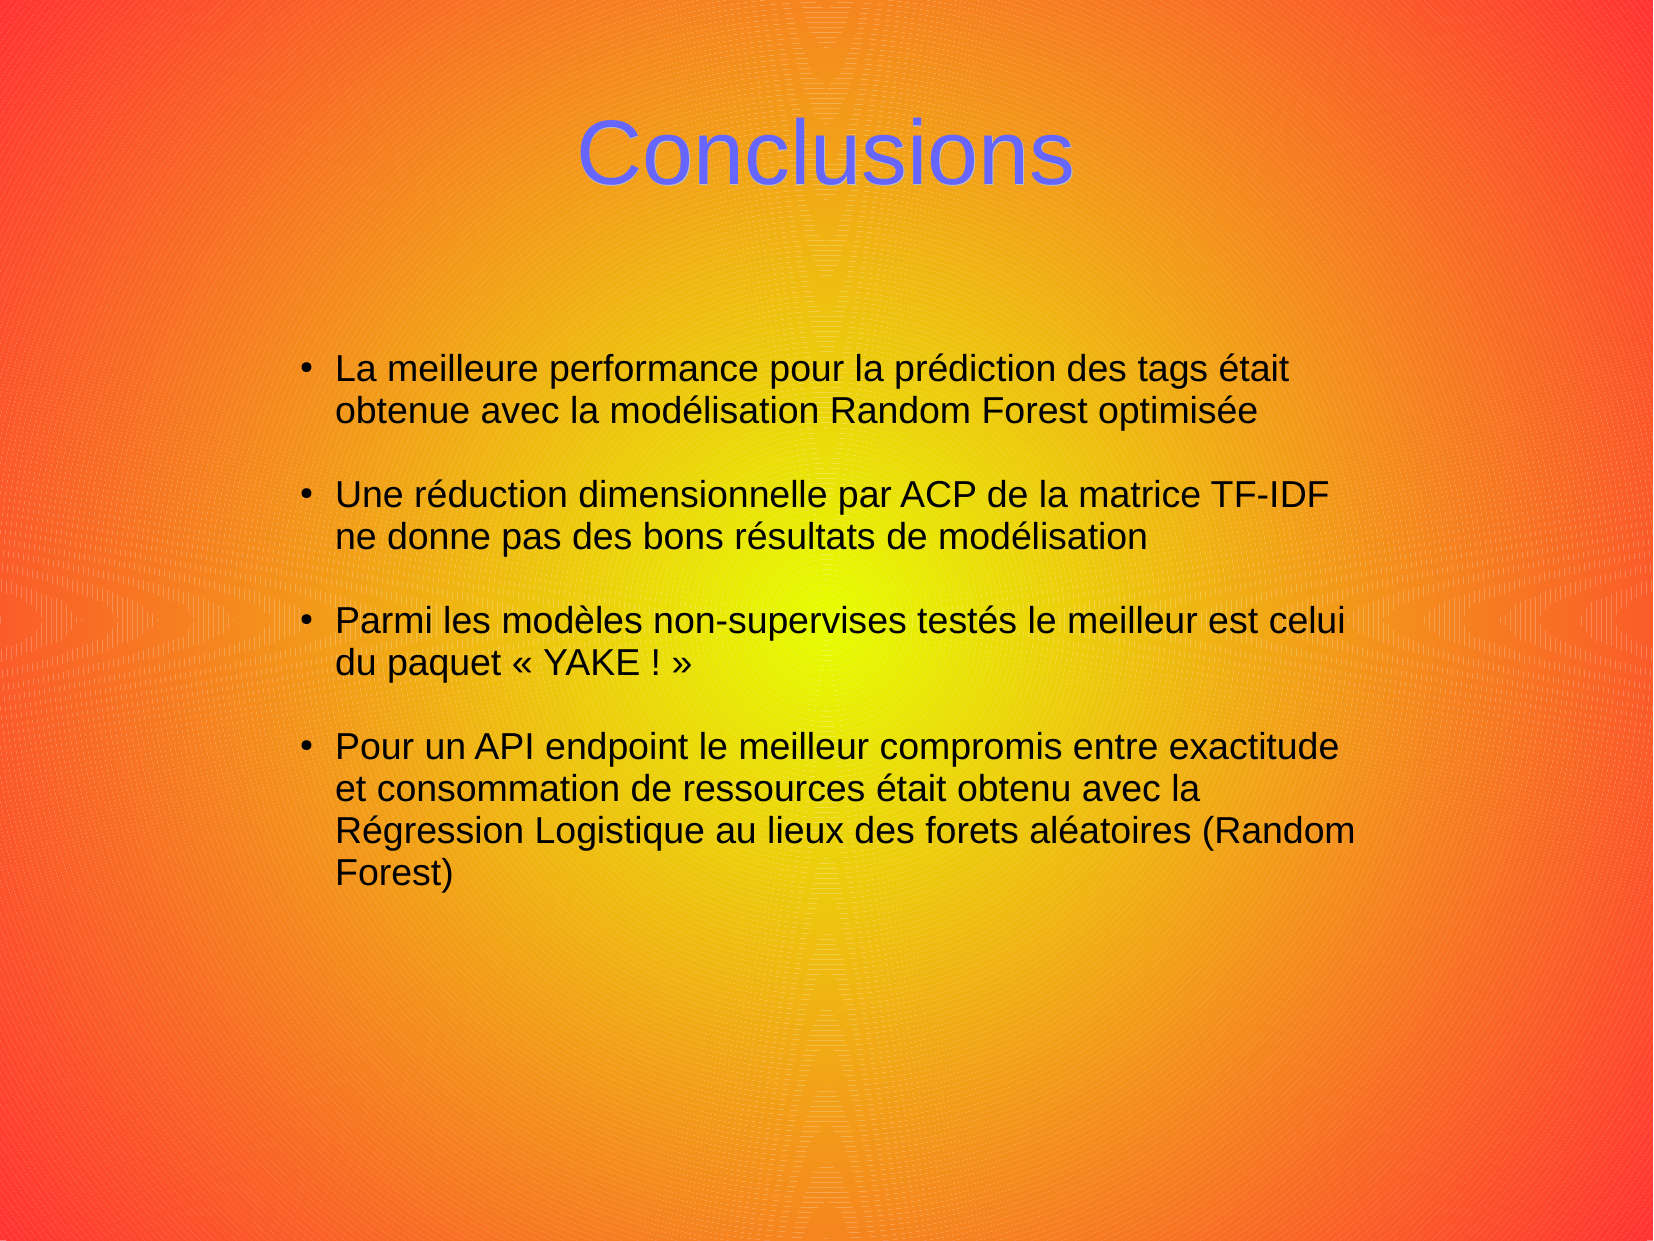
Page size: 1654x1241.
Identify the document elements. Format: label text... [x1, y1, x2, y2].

text_box La meilleure performance pour la prédiction des tags était obtenue avec la modélisation Random Forest optimisée Une réduction dimensionnelle par ACP de la matrice TF-IDF ne donne pas des bons résultats de modélisation Parmi les modèles non-supervises testés le meilleur est celui du paquet « YAKE ! » Pour un API endpoint le meilleur compromis entre exactitude et consommation de ressources était obtenu avec la Régression Logistique au lieux des forets aléatoires (Random Forest) [285, 256, 1381, 986]
title Conclusions [82, 49, 1571, 257]
